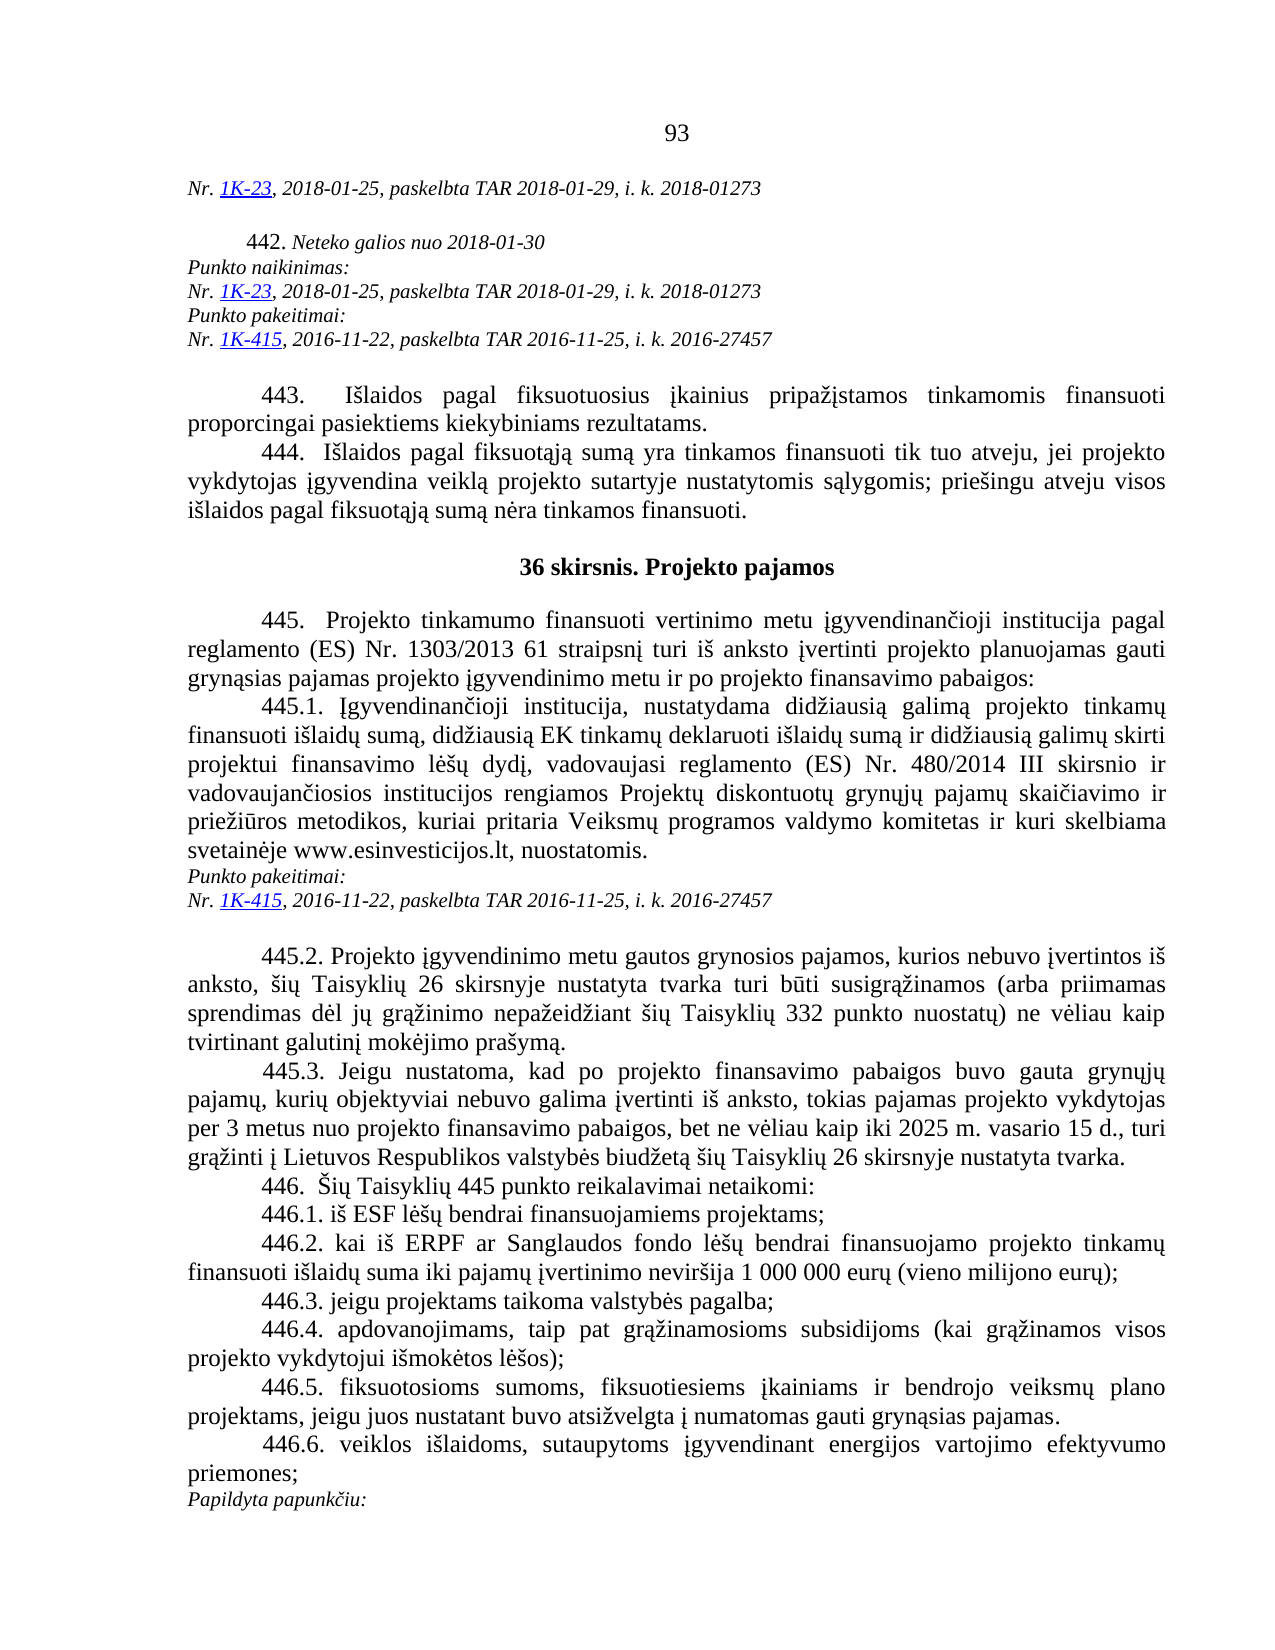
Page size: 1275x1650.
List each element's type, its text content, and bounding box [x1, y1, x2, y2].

text 446.1. iš ESF lėšų bendrai finansuojamiems projektams; [187, 1199, 1167, 1228]
text 445.3. Jeigu nustatoma, kad po projekto finansavimo pabaigos buvo gauta grynųjų pajamų, kurių objektyviai nebuvo galima įvertinti iš anksto, tokias pajamas projekto vykdytojas per 3 metus nuo projekto finansavimo pabaigos, bet ne vėliau kaip iki 2025 m. vasario 15 d., turi grąžinti į Lietuvos Respublikos valstybės biudžetą šių Taisyklių 26 skirsnyje nustatyta tvarka. [187, 1056, 1167, 1171]
text 445.2. Projekto įgyvendinimo metu gautos grynosios pajamos, kurios nebuvo įvertintos iš anksto, šių Taisyklių 26 skirsnyje nustatyta tvarka turi būti susigrąžinamos (arba priimamas sprendimas dėl jų grąžinimo nepažeidžiant šių Taisyklių 332 punkto nuostatų) ne vėliau kaip tvirtinant galutinį mokėjimo prašymą. [187, 941, 1167, 1056]
subtitle 36 skirsnis. Projekto pajamos [246, 552, 1107, 581]
text 446.2. kai iš ERPF ar Sanglaudos fondo lėšų bendrai finansuojamo projekto tinkamų finansuoti išlaidų suma iki pajamų įvertinimo neviršija 1 000 000 eurų (vieno milijono eurų); [187, 1228, 1167, 1286]
text Papildyta papunkčiu: [187, 1487, 1167, 1511]
text 446.3. jeigu projektams taikoma valstybės pagalba; [187, 1286, 1167, 1314]
text 442. Neteko galios nuo 2018-01-30 [187, 228, 1167, 255]
text Nr. 1K-415, 2016-11-22, paskelbta TAR 2016-11-25, i. k. 2016-27457 [187, 327, 1167, 351]
text Nr. 1K-23, 2018-01-25, paskelbta TAR 2018-01-29, i. k. 2018-01273 [187, 279, 1167, 303]
text 446.6. veiklos išlaidoms, sutaupytoms įgyvendinant energijos vartojimo efektyvumo priemones; [187, 1429, 1167, 1487]
text Punkto pakeitimai: [187, 303, 1167, 327]
text 446.5. fiksuotosioms sumoms, fiksuotiesiems įkainiams ir bendrojo veiksmų plano projektams, jeigu juos nustatant buvo atsižvelgta į numatomas gauti grynąsias pajamas. [187, 1372, 1167, 1429]
text 444. Išlaidos pagal fiksuotąją sumą yra tinkamos finansuoti tik tuo atveju, jei projekto vykdytojas įgyvendina veiklą projekto sutartyje nustatytomis sąlygomis; priešingu atveju visos išlaidos pagal fiksuotąją sumą nėra tinkamos finansuoti. [187, 437, 1167, 523]
text 446.4. apdovanojimams, taip pat grąžinamosioms subsidijoms (kai grąžinamos visos projekto vykdytojui išmokėtos lėšos); [187, 1314, 1167, 1372]
text 443. Išlaidos pagal fiksuotuosius įkainius pripažįstamos tinkamomis finansuoti proporcingai pasiektiems kiekybiniams rezultatams. [187, 380, 1167, 437]
text 446. Šių Taisyklių 445 punkto reikalavimai netaikomi: [187, 1171, 1167, 1199]
text Nr. 1K-23, 2018-01-25, paskelbta TAR 2018-01-29, i. k. 2018-01273 [187, 176, 1167, 200]
text Nr. 1K-415, 2016-11-22, paskelbta TAR 2016-11-25, i. k. 2016-27457 [187, 888, 1167, 912]
text Punkto naikinimas: [187, 255, 1167, 279]
text Punkto pakeitimai: [187, 864, 1167, 888]
text 445. Projekto tinkamumo finansuoti vertinimo metu įgyvendinančioji institucija pagal reglamento (ES) Nr. 1303/2013 61 straipsnį turi iš anksto įvertinti projekto planuojamas gauti grynąsias pajamas projekto įgyvendinimo metu ir po projekto finansavimo pabaigos: [187, 605, 1167, 691]
text 445.1. Įgyvendinančioji institucija, nustatydama didžiausią galimą projekto tinkamų finansuoti išlaidų sumą, didžiausią EK tinkamų deklaruoti išlaidų sumą ir didžiausią galimų skirti projektui finansavimo lėšų dydį, vadovaujasi reglamento (ES) Nr. 480/2014 III skirsnio ir vadovaujančiosios institucijos rengiamos Projektų diskontuotų grynųjų pajamų skaičiavimo ir priežiūros metodikos, kuriai pritaria Veiksmų programos valdymo komitetas ir kuri skelbiama svetainėje www.esinvesticijos.lt, nuostatomis. [187, 691, 1167, 864]
